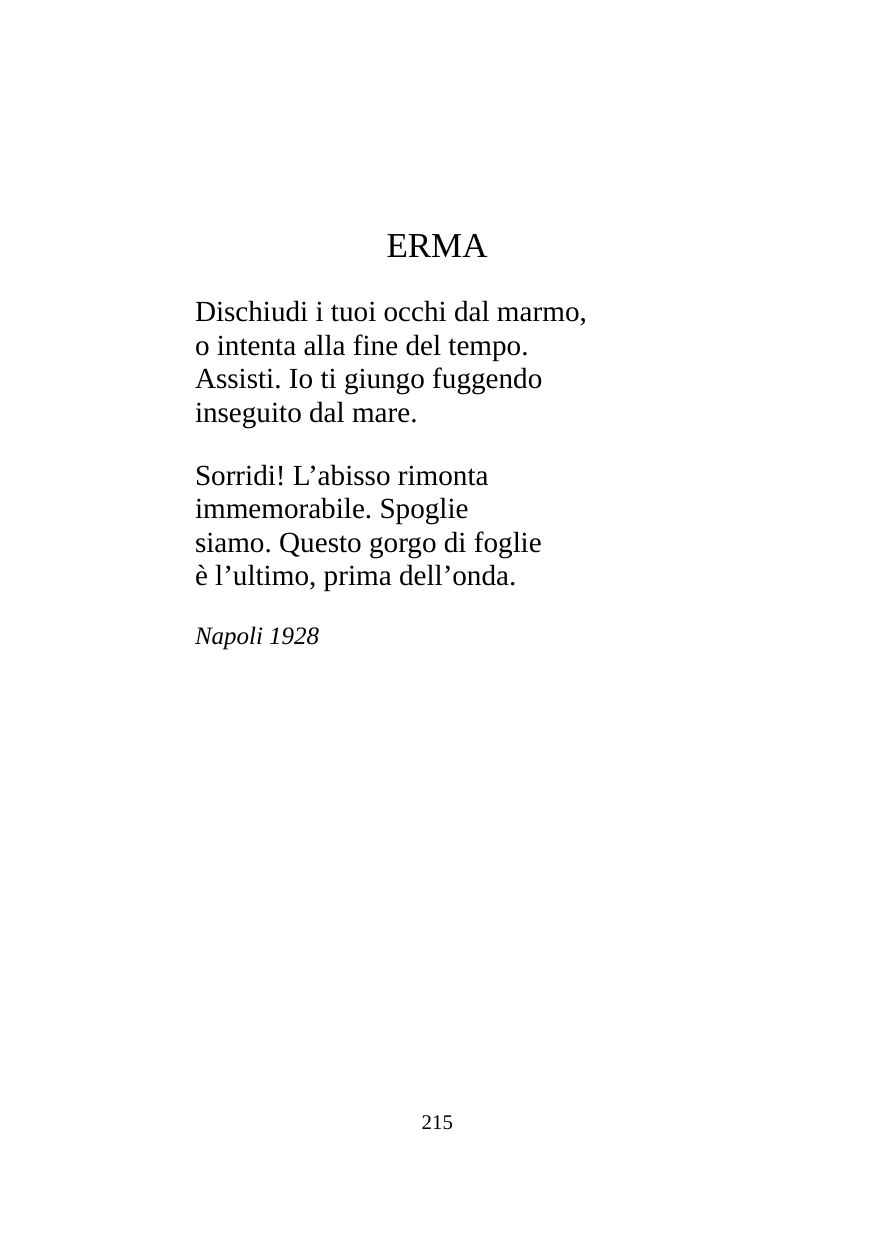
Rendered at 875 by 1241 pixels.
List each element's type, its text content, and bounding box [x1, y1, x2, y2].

text Sorridi! L’abisso rimonta immemorabile. Spoglie siamo. Questo gorgo di foglie è l’ultimo, prima dell’onda. [195, 458, 768, 592]
text Dischiudi i tuoi occhi dal marmo, o intenta alla fine del tempo. Assisti. Io ti giungo fuggendo inseguito dal mare. [195, 294, 768, 428]
subtitle ERMA [106, 224, 768, 264]
text Napoli 1928 [195, 621, 768, 650]
